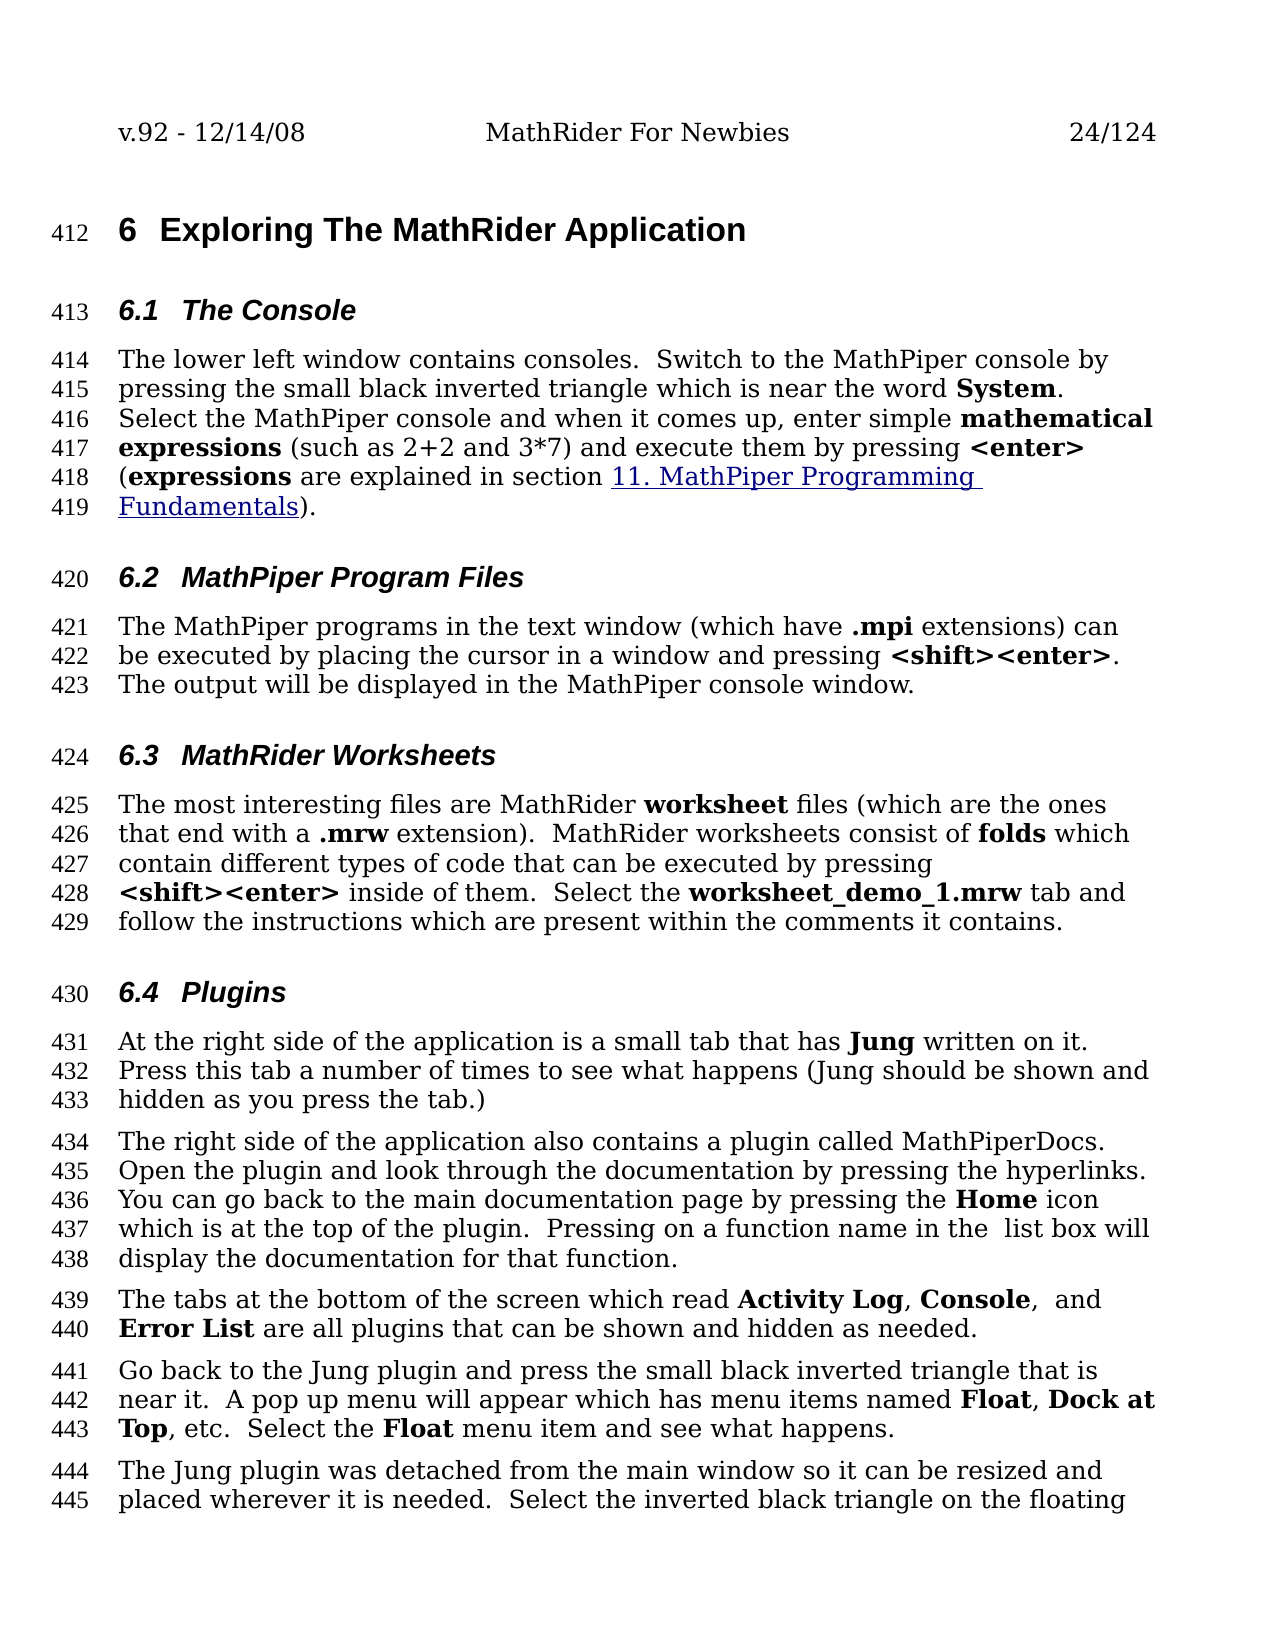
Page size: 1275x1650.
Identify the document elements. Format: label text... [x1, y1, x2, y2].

text Go back to the Jung plugin and press the small black inverted triangle that is near it. A pop up menu will appear which has menu items named Float, Dock at Top, etc. Select the Float menu item and see what happens. [118, 1356, 1157, 1444]
subtitle The Console [118, 293, 1157, 327]
text At the right side of the application is a small tab that has Jung written on it. Press this tab a number of times to see what happens (Jung should be shown and hidden as you press the tab.) [118, 1027, 1157, 1115]
text The tabs at the bottom of the screen which read Activity Log, Console, and Error List are all plugins that can be shown and hidden as needed. [118, 1285, 1157, 1344]
text The lower left window contains consoles. Switch to the MathPiper console by pressing the small black inverted triangle which is near the word System. Select the MathPiper console and when it comes up, enter simple mathematical expressions (such as 2+2 and 3*7) and execute them by pressing <enter> (expressions are explained in section 11. MathPiper Programming Fundamentals). [118, 345, 1157, 521]
text The right side of the application also contains a plugin called MathPiperDocs. Open the plugin and look through the documentation by pressing the hyperlinks. You can go back to the main documentation page by pressing the Home icon which is at the top of the plugin. Pressing on a function name in the list box will display the documentation for that function. [118, 1127, 1157, 1273]
text The MathPiper programs in the text window (which have .mpi extensions) can be executed by placing the cursor in a window and pressing <shift><enter>. The output will be displayed in the MathPiper console window. [118, 611, 1157, 699]
text The Jung plugin was detached from the main window so it can be resized and placed wherever it is needed. Select the inverted black triangle on the floating [118, 1456, 1157, 1514]
subtitle MathPiper Program Files [118, 560, 1157, 593]
subtitle Exploring The MathRider Application [118, 210, 1157, 248]
subtitle Plugins [118, 976, 1157, 1009]
subtitle MathRider Worksheets [118, 738, 1157, 772]
text The most interesting files are MathRider worksheet files (which are the ones that end with a .mrw extension). MathRider worksheets consist of folds which contain different types of code that can be executed by pressing <shift><enter> inside of them. Select the worksheet_demo_1.mrw tab and follow the instructions which are present within the comments it contains. [118, 790, 1157, 936]
